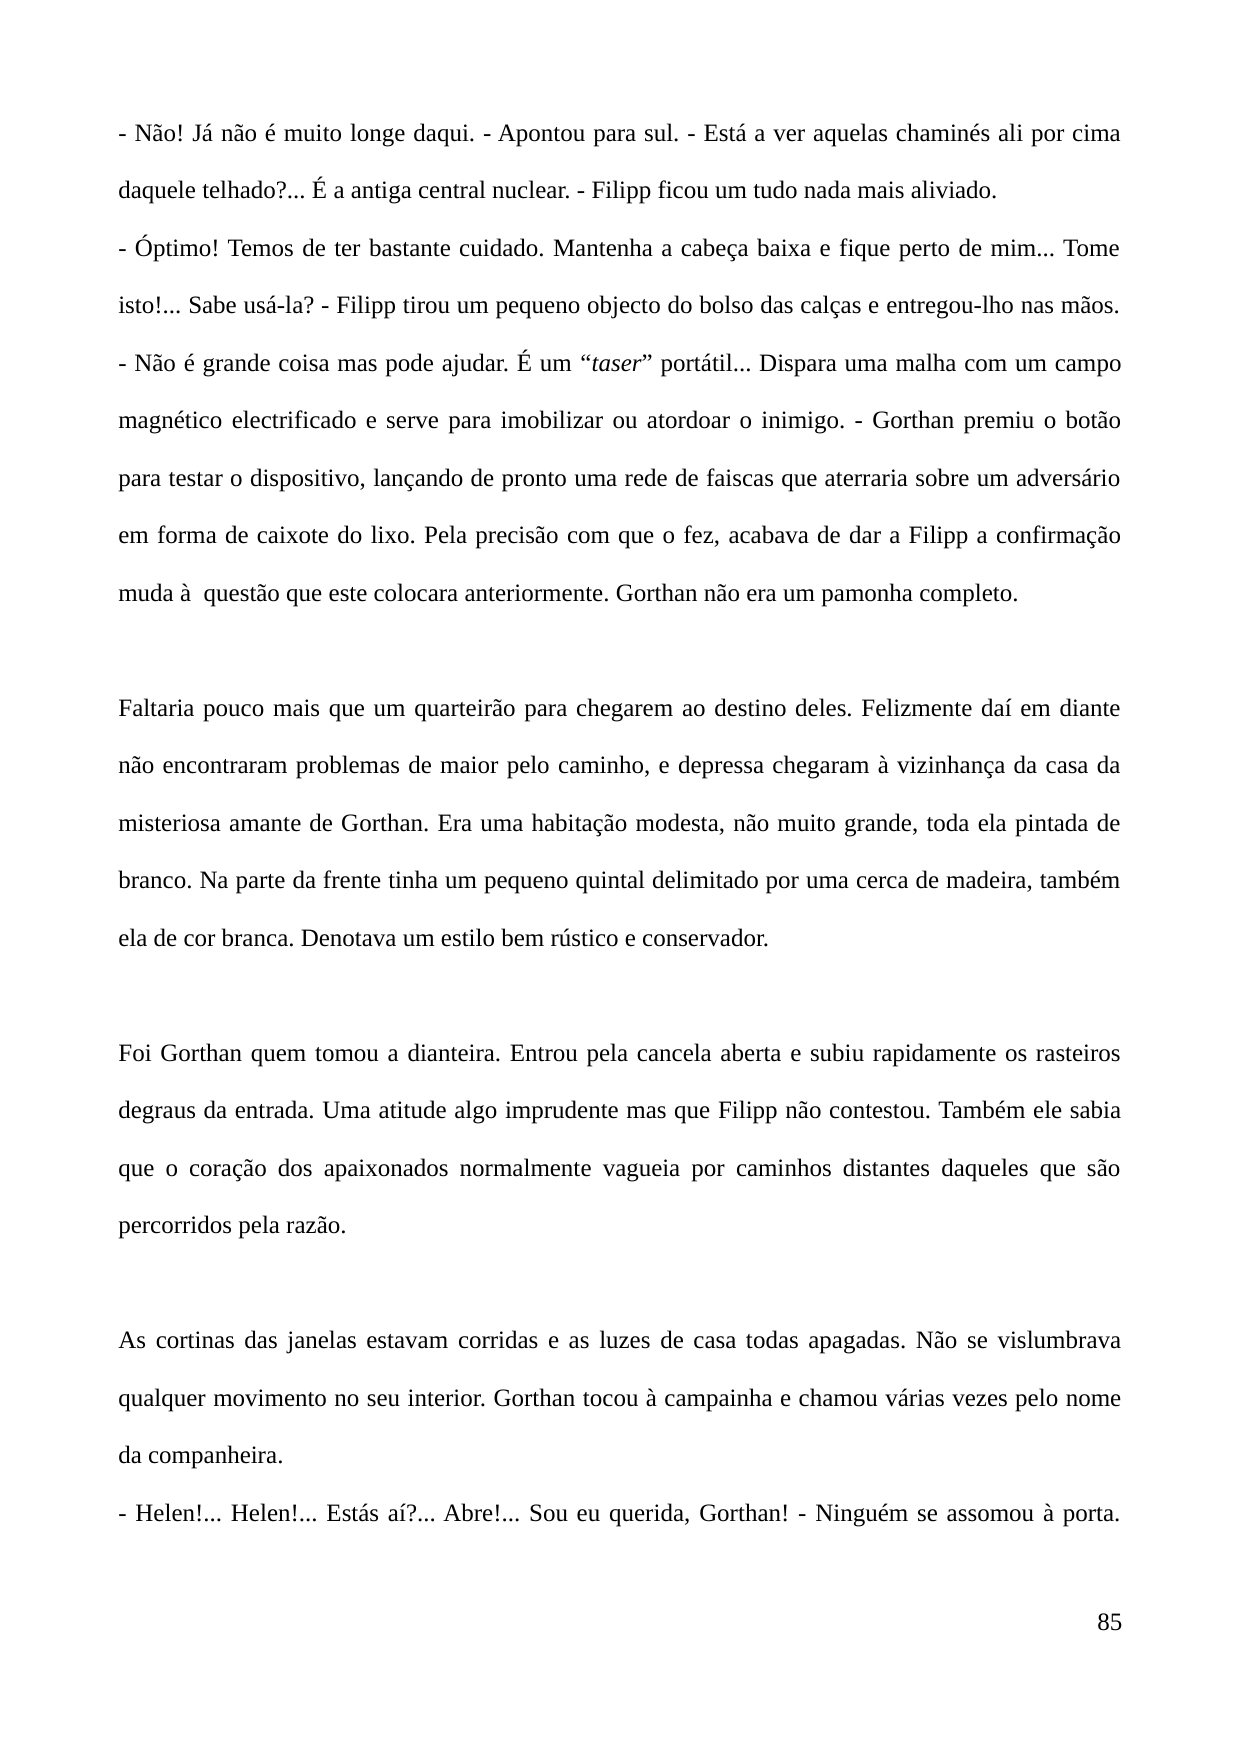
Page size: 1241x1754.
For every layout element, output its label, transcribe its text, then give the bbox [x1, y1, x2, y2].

text Faltaria pouco mais que um quarteirão para chegarem ao destino deles. Felizmente daí em diante não encontraram problemas de maior pelo caminho, e depressa chegaram à vizinhança da casa da misteriosa amante de Gorthan. Era uma habitação modesta, não muito grande, toda ela pintada de branco. Na parte da frente tinha um pequeno quintal delimitado por uma cerca de madeira, também ela de cor branca. Denotava um estilo bem rústico e conservador. [118, 693, 1122, 952]
text - Não! Já não é muito longe daqui. - Apontou para sul. - Está a ver aquelas chaminés ali por cima daquele telhado?... É a antiga central nuclear. - Filipp ficou um tudo nada mais aliviado. [118, 118, 1122, 204]
text As cortinas das janelas estavam corridas e as luzes de casa todas apagadas. Não se vislumbrava qualquer movimento no seu interior. Gorthan tocou à campainha e chamou várias vezes pelo nome da companheira. [118, 1326, 1122, 1469]
text Foi Gorthan quem tomou a dianteira. Entrou pela cancela aberta e subiu rapidamente os rasteiros degraus da entrada. Uma atitude algo imprudente mas que Filipp não contestou. Também ele sabia que o coração dos apaixonados normalmente vagueia por caminhos distantes daqueles que são percorridos pela razão. [118, 1038, 1122, 1239]
text - Helen!... Helen!... Estás aí?... Abre!... Sou eu querida, Gorthan! - Ninguém se assomou à porta. [118, 1498, 1122, 1527]
text - Óptimo! Temos de ter bastante cuidado. Mantenha a cabeça baixa e fique perto de mim... Tome isto!... Sabe usá-la? - Filipp tirou um pequeno objecto do bolso das calças e entregou-lho nas mãos. - Não é grande coisa mas pode ajudar. É um “taser” portátil... Dispara uma malha com um campo magnético electrificado e serve para imobilizar ou atordoar o inimigo. - Gorthan premiu o botão para testar o dispositivo, lançando de pronto uma rede de faiscas que aterraria sobre um adversário em forma de caixote do lixo. Pela precisão com que o fez, acabava de dar a Filipp a confirmação muda à questão que este colocara anteriormente. Gorthan não era um pamonha completo. [118, 233, 1122, 607]
